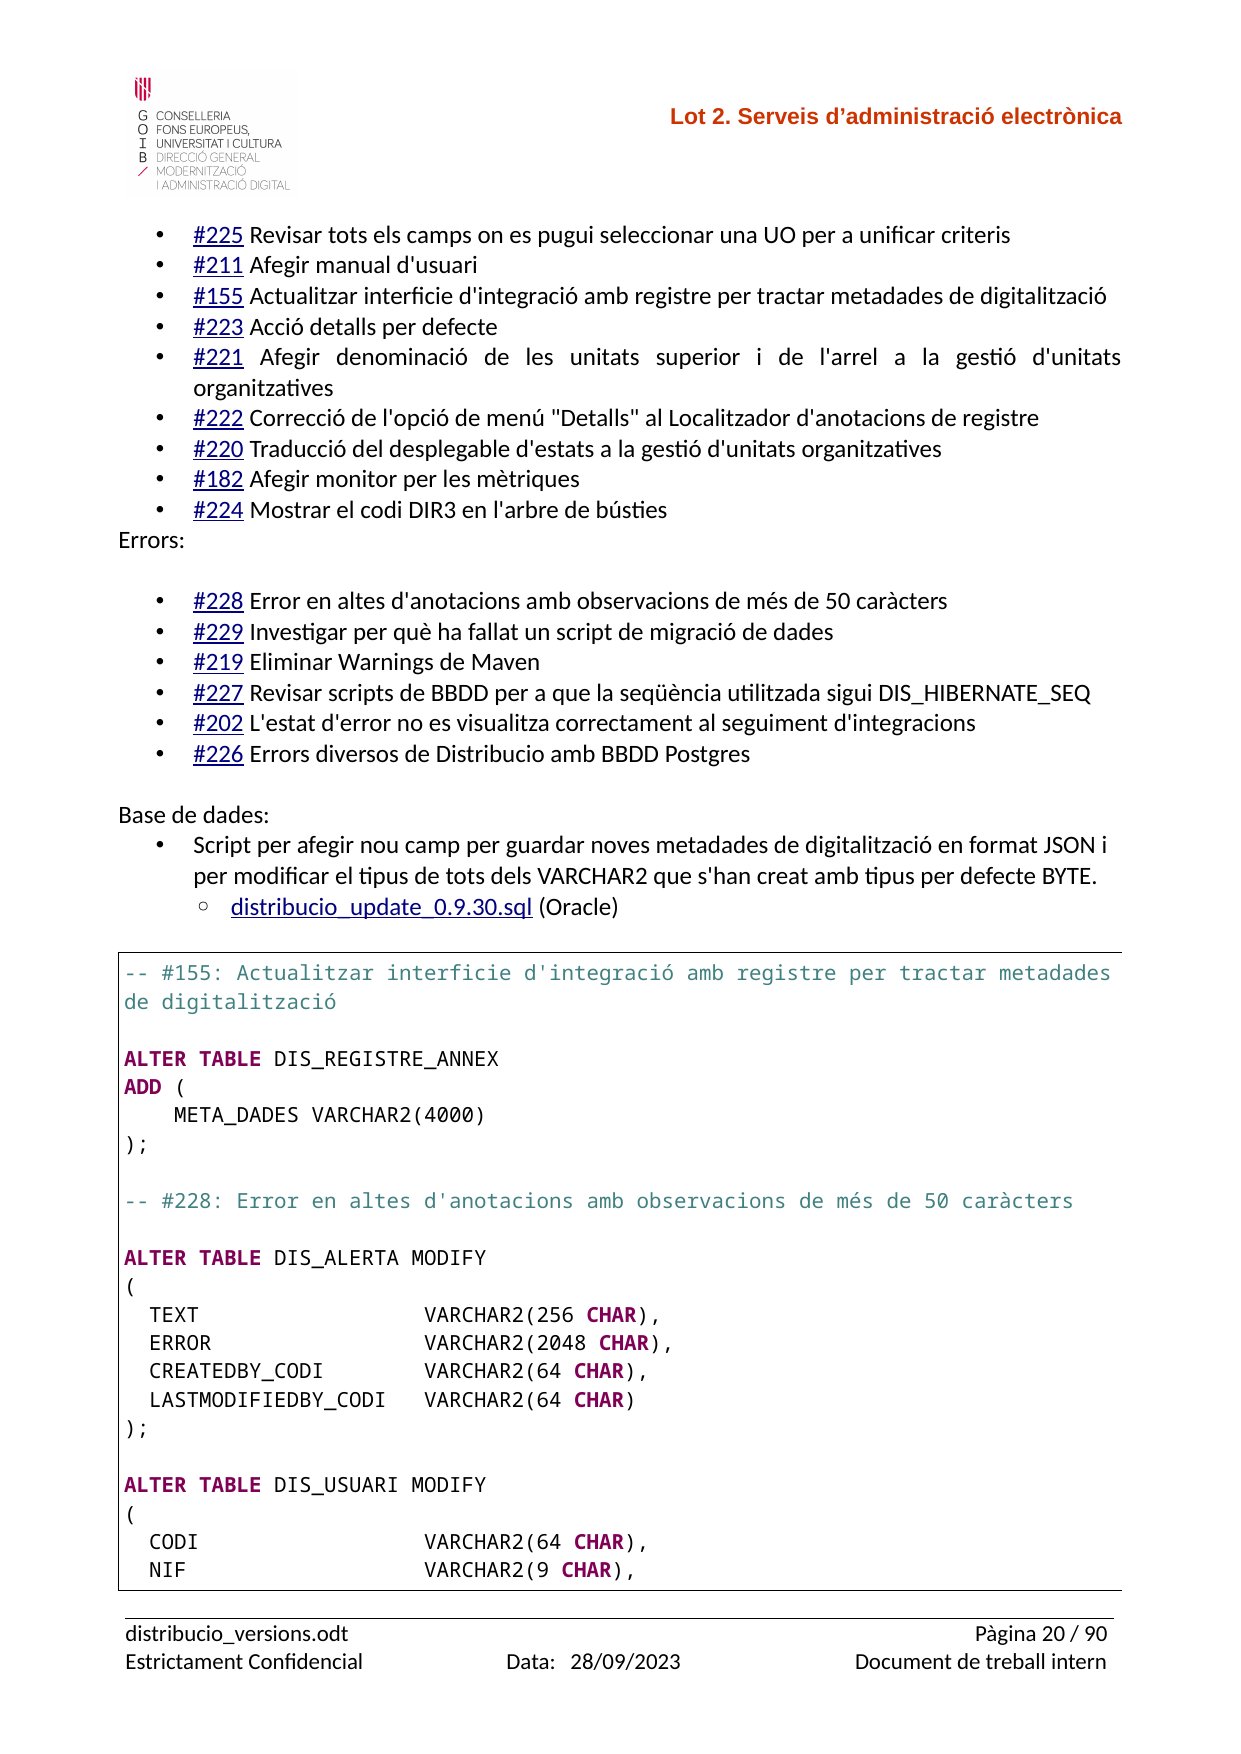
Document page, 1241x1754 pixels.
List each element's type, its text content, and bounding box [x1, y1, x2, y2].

list #182 Afegir monitor per les mètriques [156, 463, 1122, 494]
list Script per afegir nou camp per guardar noves metadades de digitalització en format JSON i per modificar el tipus de tots dels VARCHAR2 que s'han creat amb tipus per defecte BYTE. [156, 829, 1122, 891]
list #227 Revisar scripts de BBDD per a que la seqüència utilitzada sigui DIS_HIBERNATE_SEQ [156, 677, 1122, 707]
list #225 Revisar tots els camps on es pugui seleccionar una UO per a unificar criteris [156, 219, 1122, 250]
table_header -- #155: Actualitzar interficie d'integració amb registre per tractar metadades de digitalització ALTER TABLE DIS_REGISTRE_ANNEX ADD ( META_DADES VARCHAR2(4000) ); -- #228: Error en altes d'anotacions amb observacions de més de 50 caràcters ALTER TABLE DIS_ALERTA MODIFY ( TEXT VARCHAR2(256 CHAR), ERROR VARCHAR2(2048 CHAR), CREATEDBY_CODI VARCHAR2(64 CHAR), LASTMODIFIEDBY_CODI VARCHAR2(64 CHAR) ); ALTER TABLE DIS_USUARI MODIFY ( CODI VARCHAR2(64 CHAR), NIF VARCHAR2(9 CHAR), [119, 953, 1122, 1590]
text Errors: [118, 524, 1122, 555]
picture [126, 70, 299, 197]
list #222 Correcció de l'opció de menú "Detalls" al Localitzador d'anotacions de registre [156, 402, 1122, 433]
list #220 Traducció del desplegable d'estats a la gestió d'unitats organitzatives [156, 433, 1122, 463]
list #219 Eliminar Warnings de Maven [156, 646, 1122, 677]
list #229 Investigar per què ha fallat un script de migració de dades [156, 616, 1122, 646]
list #202 L'estat d'error no es visualitza correctament al seguiment d'integracions [156, 707, 1122, 738]
list #223 Acció detalls per defecte [156, 311, 1122, 341]
list #226 Errors diversos de Distribucio amb BBDD Postgres [156, 738, 1122, 768]
list #224 Mostrar el codi DIR3 en l'arbre de bústies [156, 494, 1122, 524]
list #221 Afegir denominació de les unitats superior i de l'arrel a la gestió d'unitats organitzatives [156, 341, 1122, 402]
list distribucio_update_0.9.30.sql (Oracle) [193, 891, 1122, 921]
text Base de dades: [118, 799, 1122, 829]
list #228 Error en altes d'anotacions amb observacions de més de 50 caràcters [156, 585, 1122, 616]
list #155 Actualitzar interficie d'integració amb registre per tractar metadades de digitalització [156, 280, 1122, 311]
list #211 Afegir manual d'usuari [156, 250, 1122, 280]
